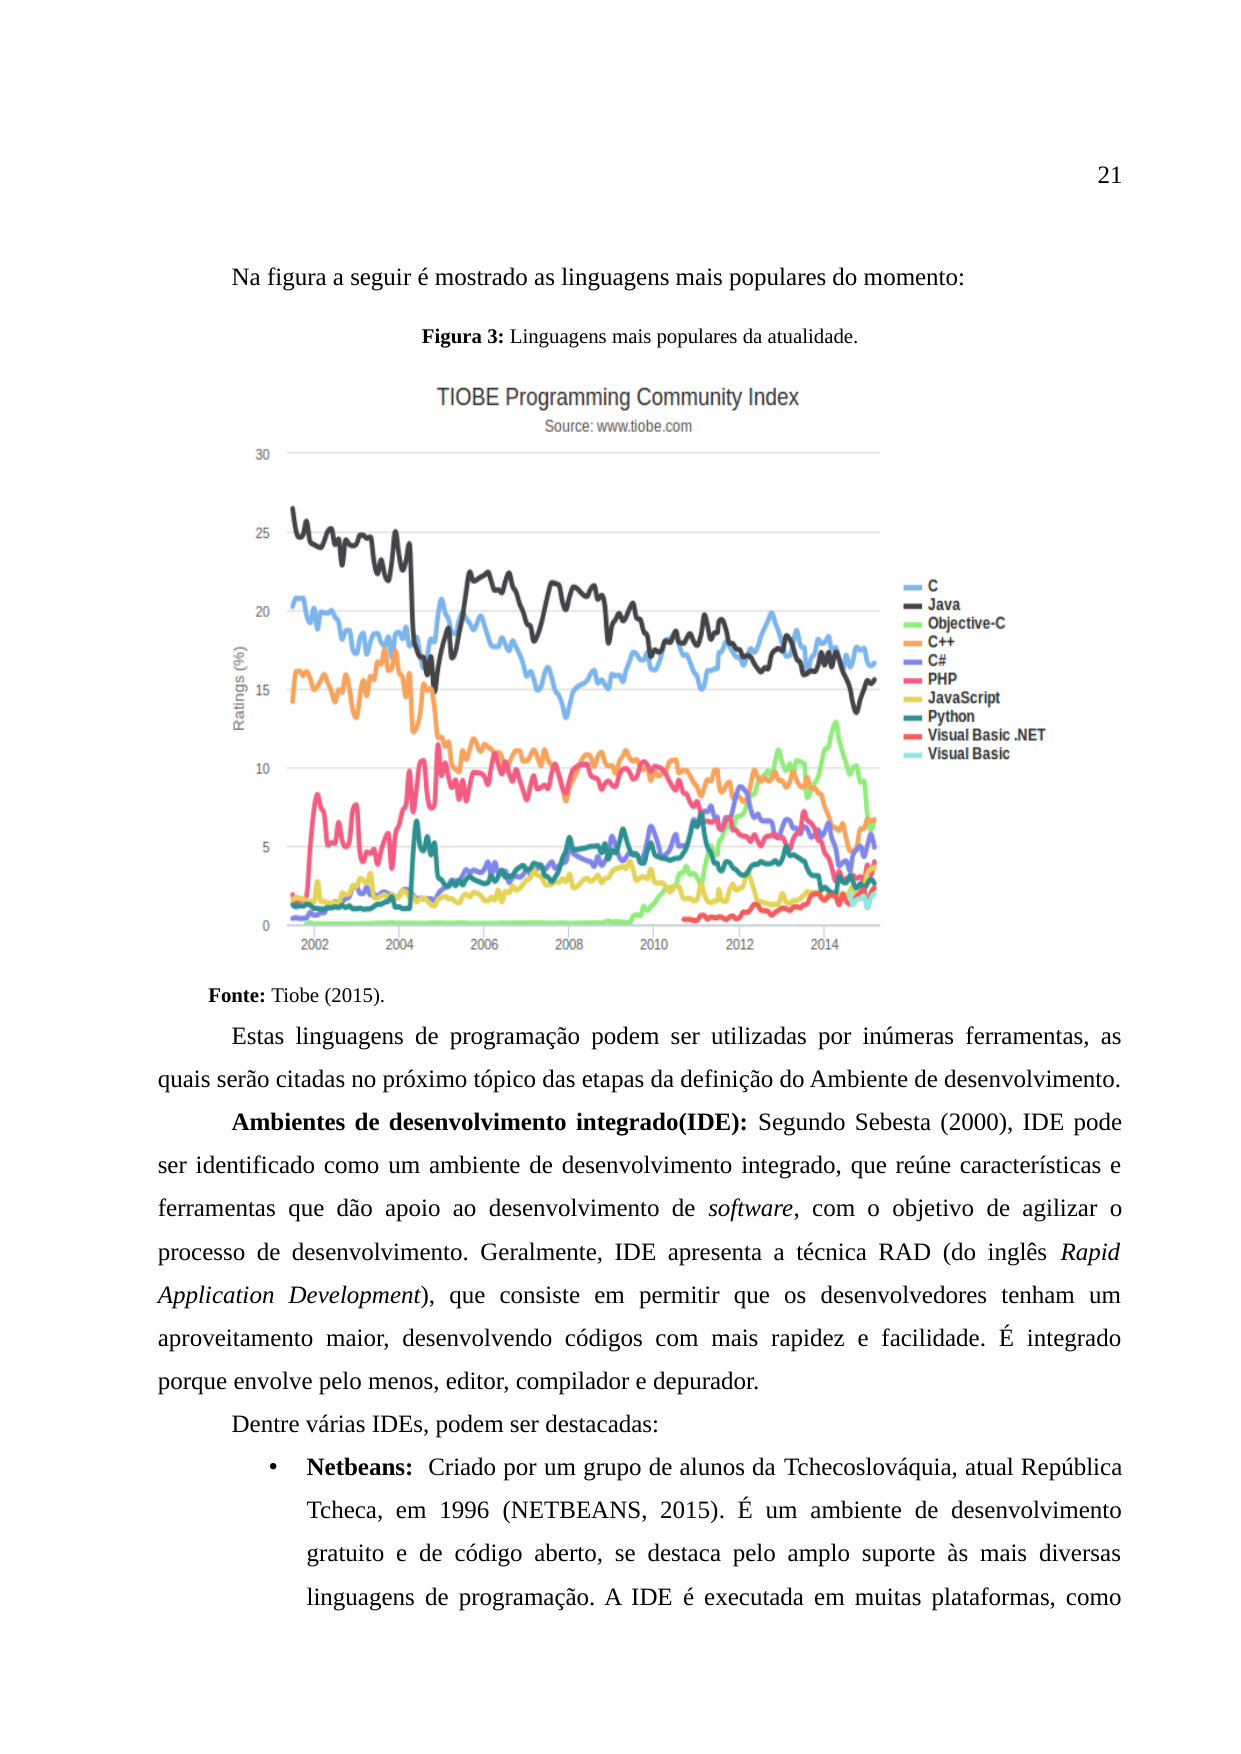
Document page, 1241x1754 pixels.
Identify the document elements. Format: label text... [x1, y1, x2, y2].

text Estas linguagens de programação podem ser utilizadas por inúmeras ferramentas, as quais serão citadas no próximo tópico das etapas da definição do Ambiente de desenvolvimento. [158, 305, 1122, 1093]
picture [208, 372, 1072, 983]
text Ambientes de desenvolvimento integrado(IDE): Segundo Sebesta (2000), IDE pode ser identificado como um ambiente de desenvolvimento integrado, que reúne características e ferramentas que dão apoio ao desenvolvimento de software, com o objetivo de agilizar o processo de desenvolvimento. Geralmente, IDE apresenta a técnica RAD (do inglês Rapid Application Development), que consiste em permitir que os desenvolvedores tenham um aproveitamento maior, desenvolvendo códigos com mais rapidez e facilidade. É integrado porque envolve pelo menos, editor, compilador e depurador. [158, 1107, 1122, 1395]
text Fonte: Tiobe (2015). [208, 983, 1072, 1007]
text Figura 3: Linguagens mais populares da atualidade. [208, 324, 1072, 348]
text Na figura a seguir é mostrado as linguagens mais populares do momento: [158, 262, 1122, 290]
text Dentre várias IDEs, podem ser destacadas: [84, 1409, 1122, 1438]
list Netbeans: Criado por um grupo de alunos da Tchecoslováquia, atual República Tcheca, em 1996 (NETBEANS, 2015). É um ambiente de desenvolvimento gratuito e de código aberto, se destaca pelo amplo suporte às mais diversas linguagens de programação. A IDE é executada em muitas plataformas, como [269, 1452, 1122, 1610]
